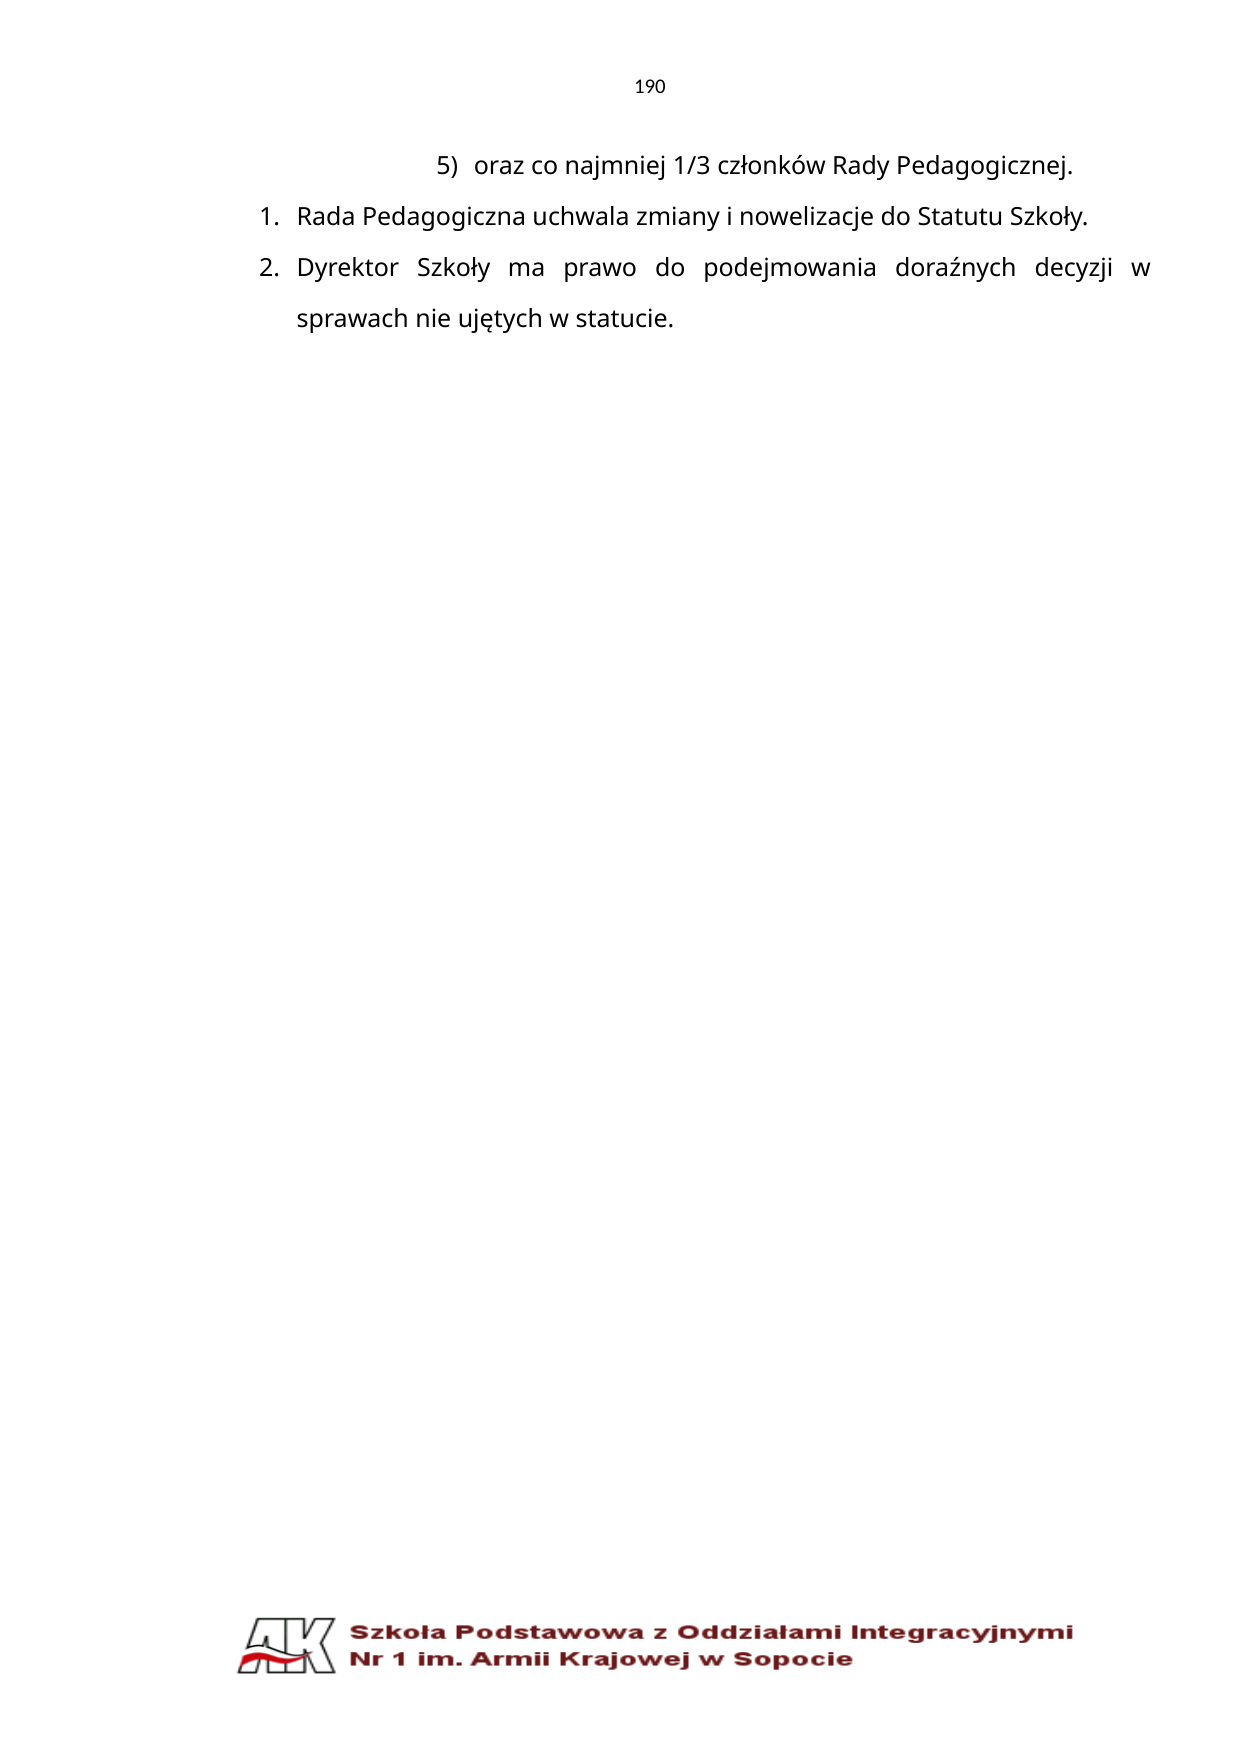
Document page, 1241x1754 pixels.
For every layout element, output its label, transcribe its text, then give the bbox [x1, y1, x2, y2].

list Rada Pedagogiczna uchwala zmiany i nowelizacje do Statutu Szkoły. [259, 199, 1152, 233]
list oraz co najmniej 1/3 członków Rady Pedagogicznej. [436, 148, 1152, 182]
list Dyrektor Szkoły ma prawo do podejmowania doraźnych decyzji w sprawach nie ujętych w statucie. [259, 250, 1152, 335]
picture [236, 1611, 1122, 1680]
